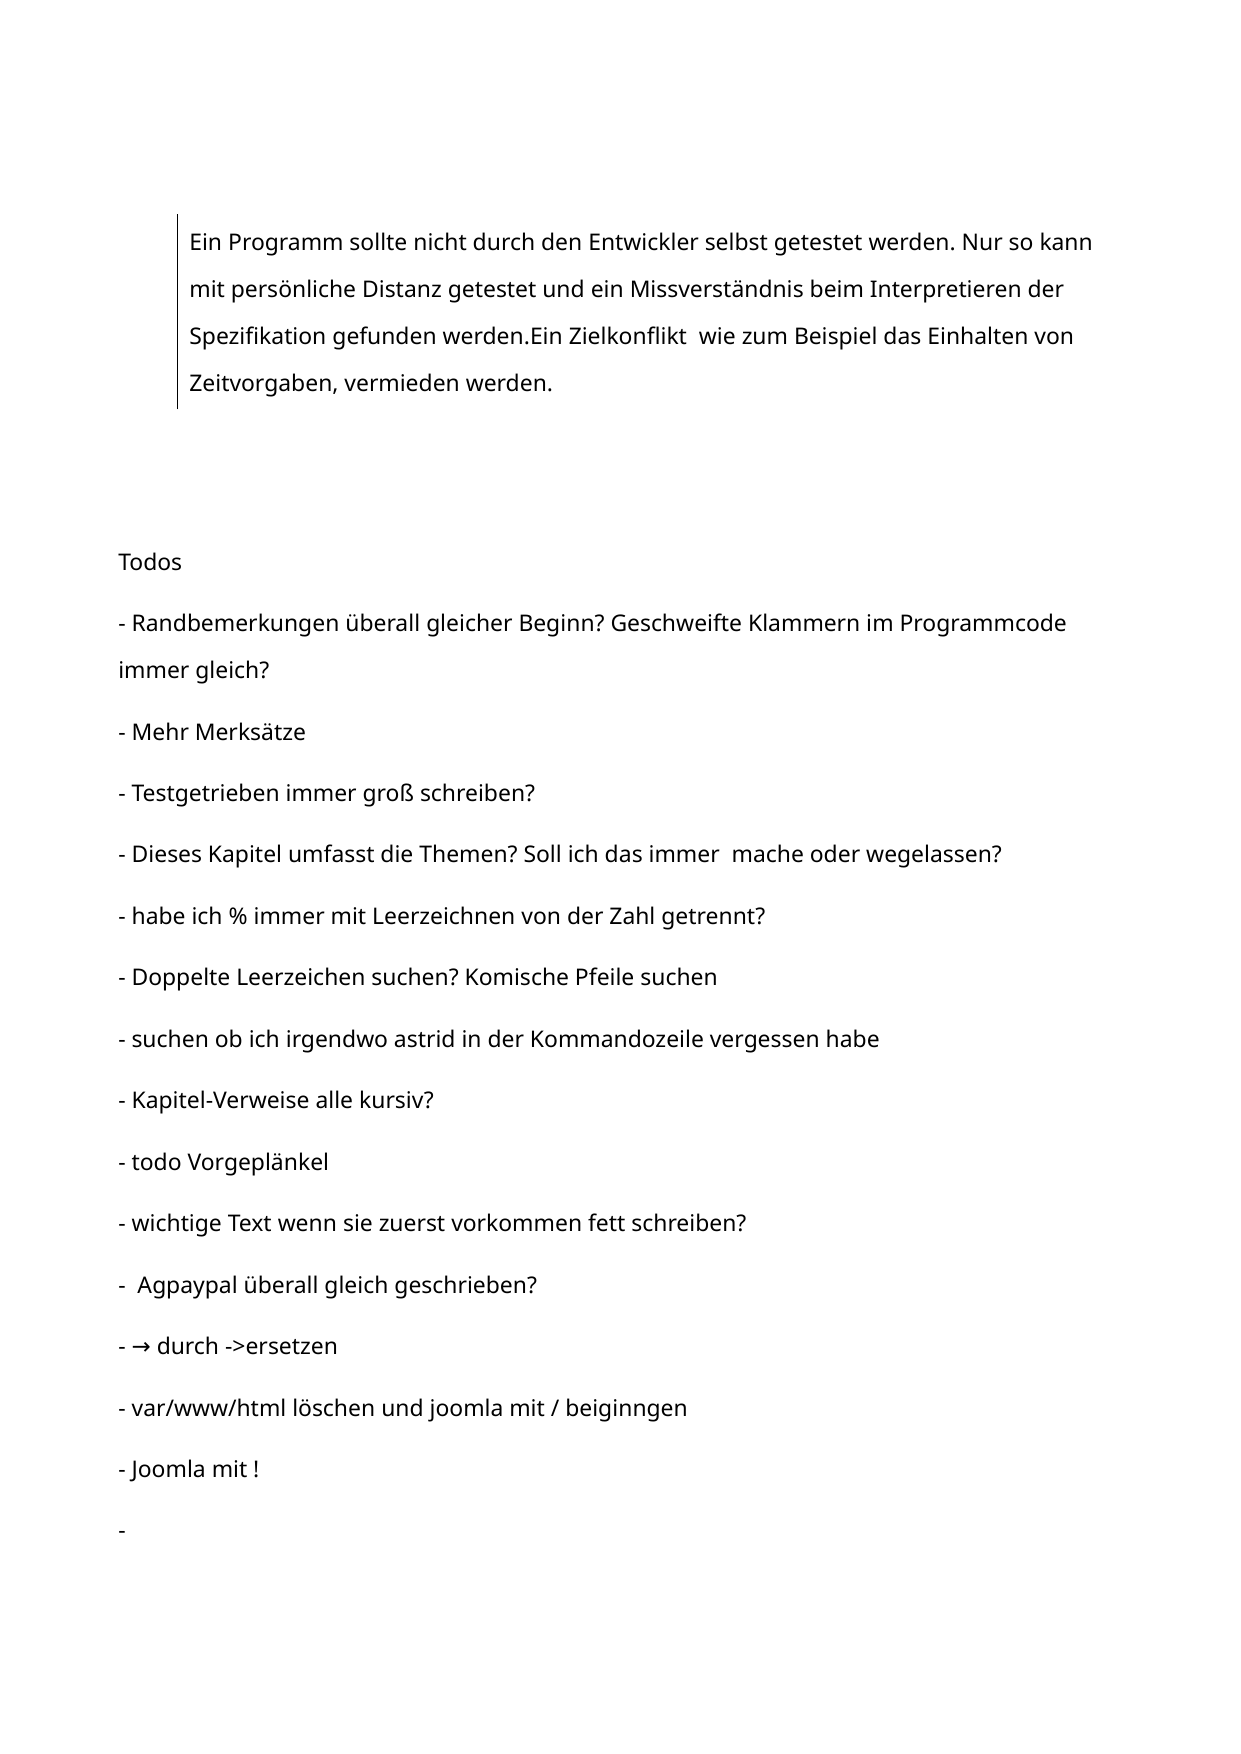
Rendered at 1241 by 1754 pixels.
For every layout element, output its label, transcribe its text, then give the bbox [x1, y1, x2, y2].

text - Testgetrieben immer groß schreiben? [118, 777, 1122, 808]
text - todo Vorgeplänkel [118, 1146, 1122, 1177]
text - → durch ->ersetzen [118, 1330, 1122, 1361]
text Ein Programm sollte nicht durch den Entwickler selbst getestet werden. Nur so kann mit persönliche Distanz getestet und ein Missverständnis beim Interpretieren der Spezifikation gefunden werden.Ein Zielkonflikt wie zum Beispiel das Einhalten von Zeitvorgaben, vermieden werden. [178, 214, 1122, 409]
text - Kapitel-Verweise alle kursiv? [118, 1084, 1122, 1115]
text - Joomla mit ! [118, 1453, 1122, 1484]
text - Dieses Kapitel umfasst die Themen? Soll ich das immer mache oder wegelassen? [118, 838, 1122, 869]
text - Randbemerkungen überall gleicher Beginn? Geschweifte Klammern im Programmcode immer gleich? [118, 607, 1122, 685]
text - [118, 1514, 1122, 1546]
text - Agpaypal überall gleich geschrieben? [118, 1268, 1122, 1300]
text - var/www/html löschen und joomla mit / beiginngen [118, 1391, 1122, 1423]
text - Doppelte Leerzeichen suchen? Komische Pfeile suchen [118, 961, 1122, 992]
text - suchen ob ich irgendwo astrid in der Kommandozeile vergessen habe [118, 1023, 1122, 1054]
text Todos [118, 546, 1122, 577]
text - habe ich % immer mit Leerzeichnen von der Zahl getrennt? [118, 900, 1122, 931]
text - Mehr Merksätze [118, 715, 1122, 747]
text - wichtige Text wenn sie zuerst vorkommen fett schreiben? [118, 1207, 1122, 1238]
